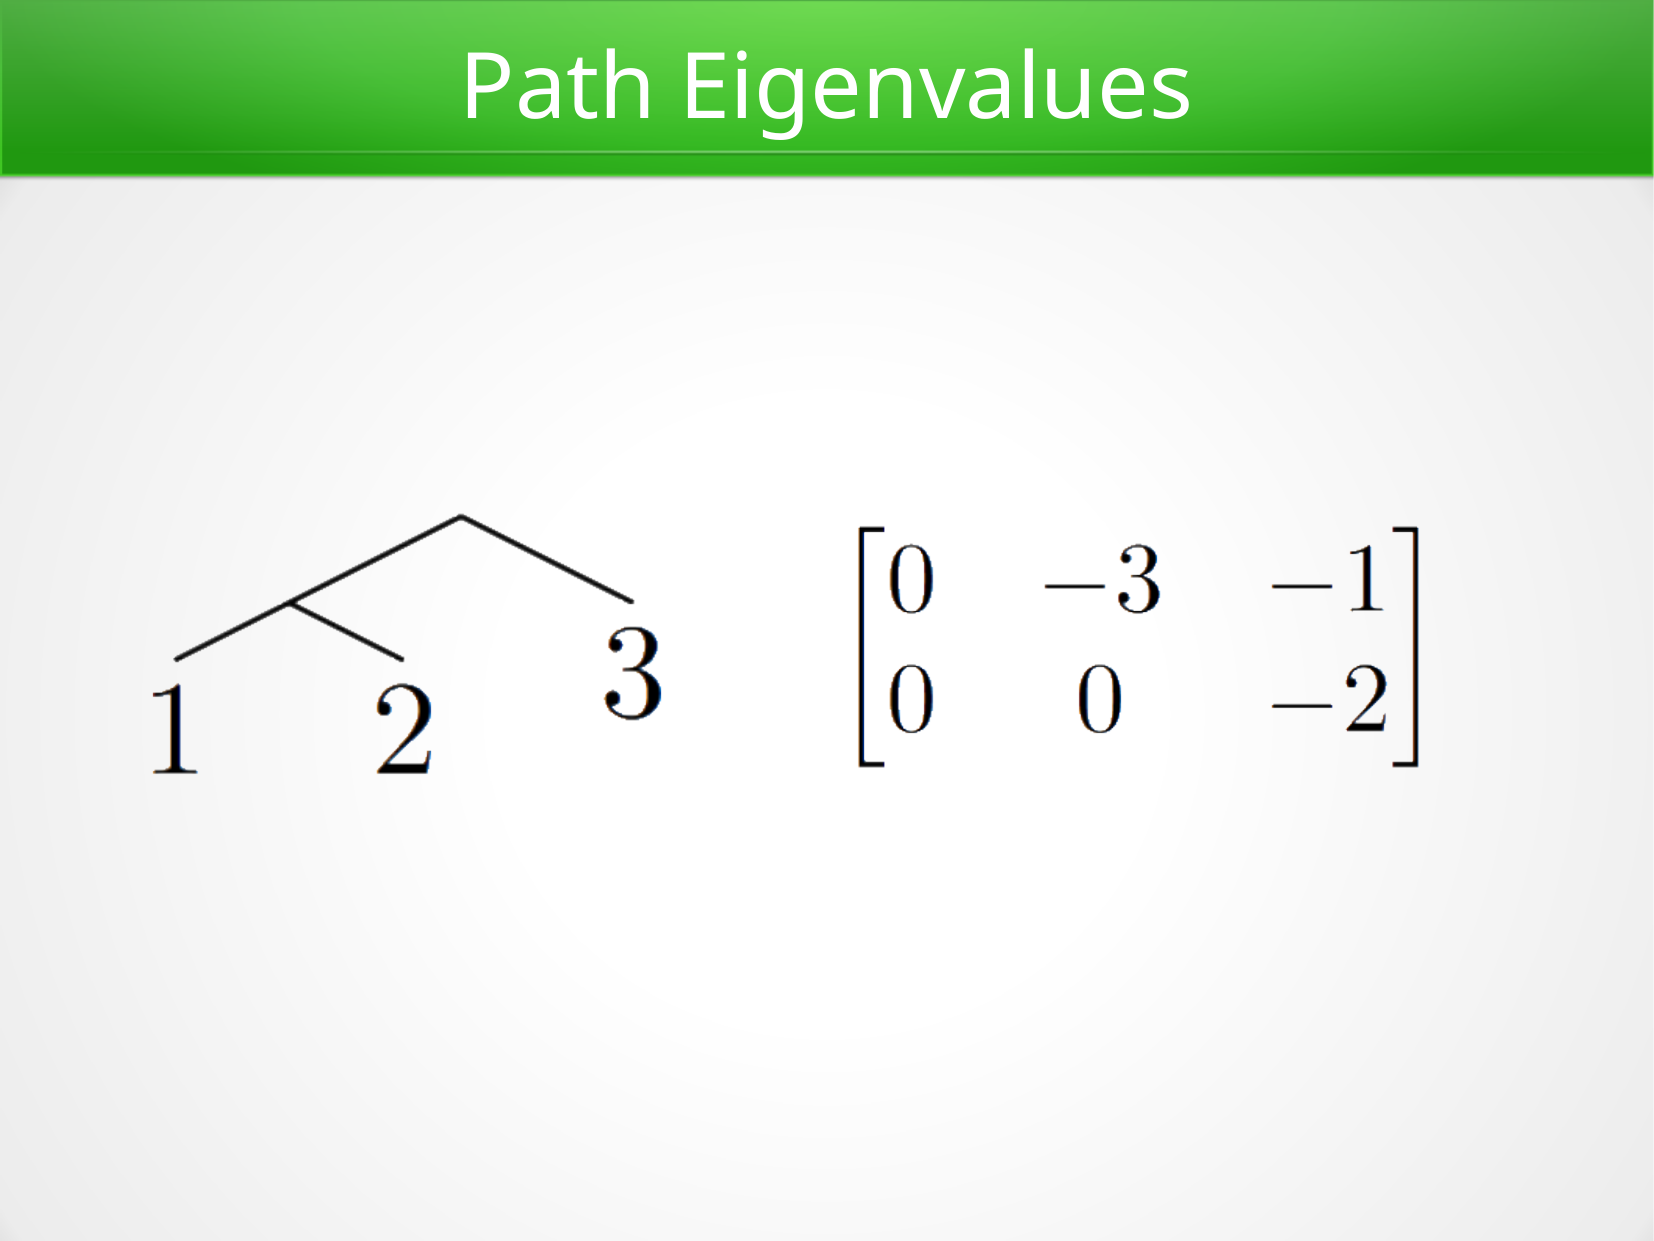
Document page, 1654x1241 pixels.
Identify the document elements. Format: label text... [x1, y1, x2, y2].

title Path Eigenvalues [82, 11, 1571, 154]
picture [0, 0, 1654, 1241]
